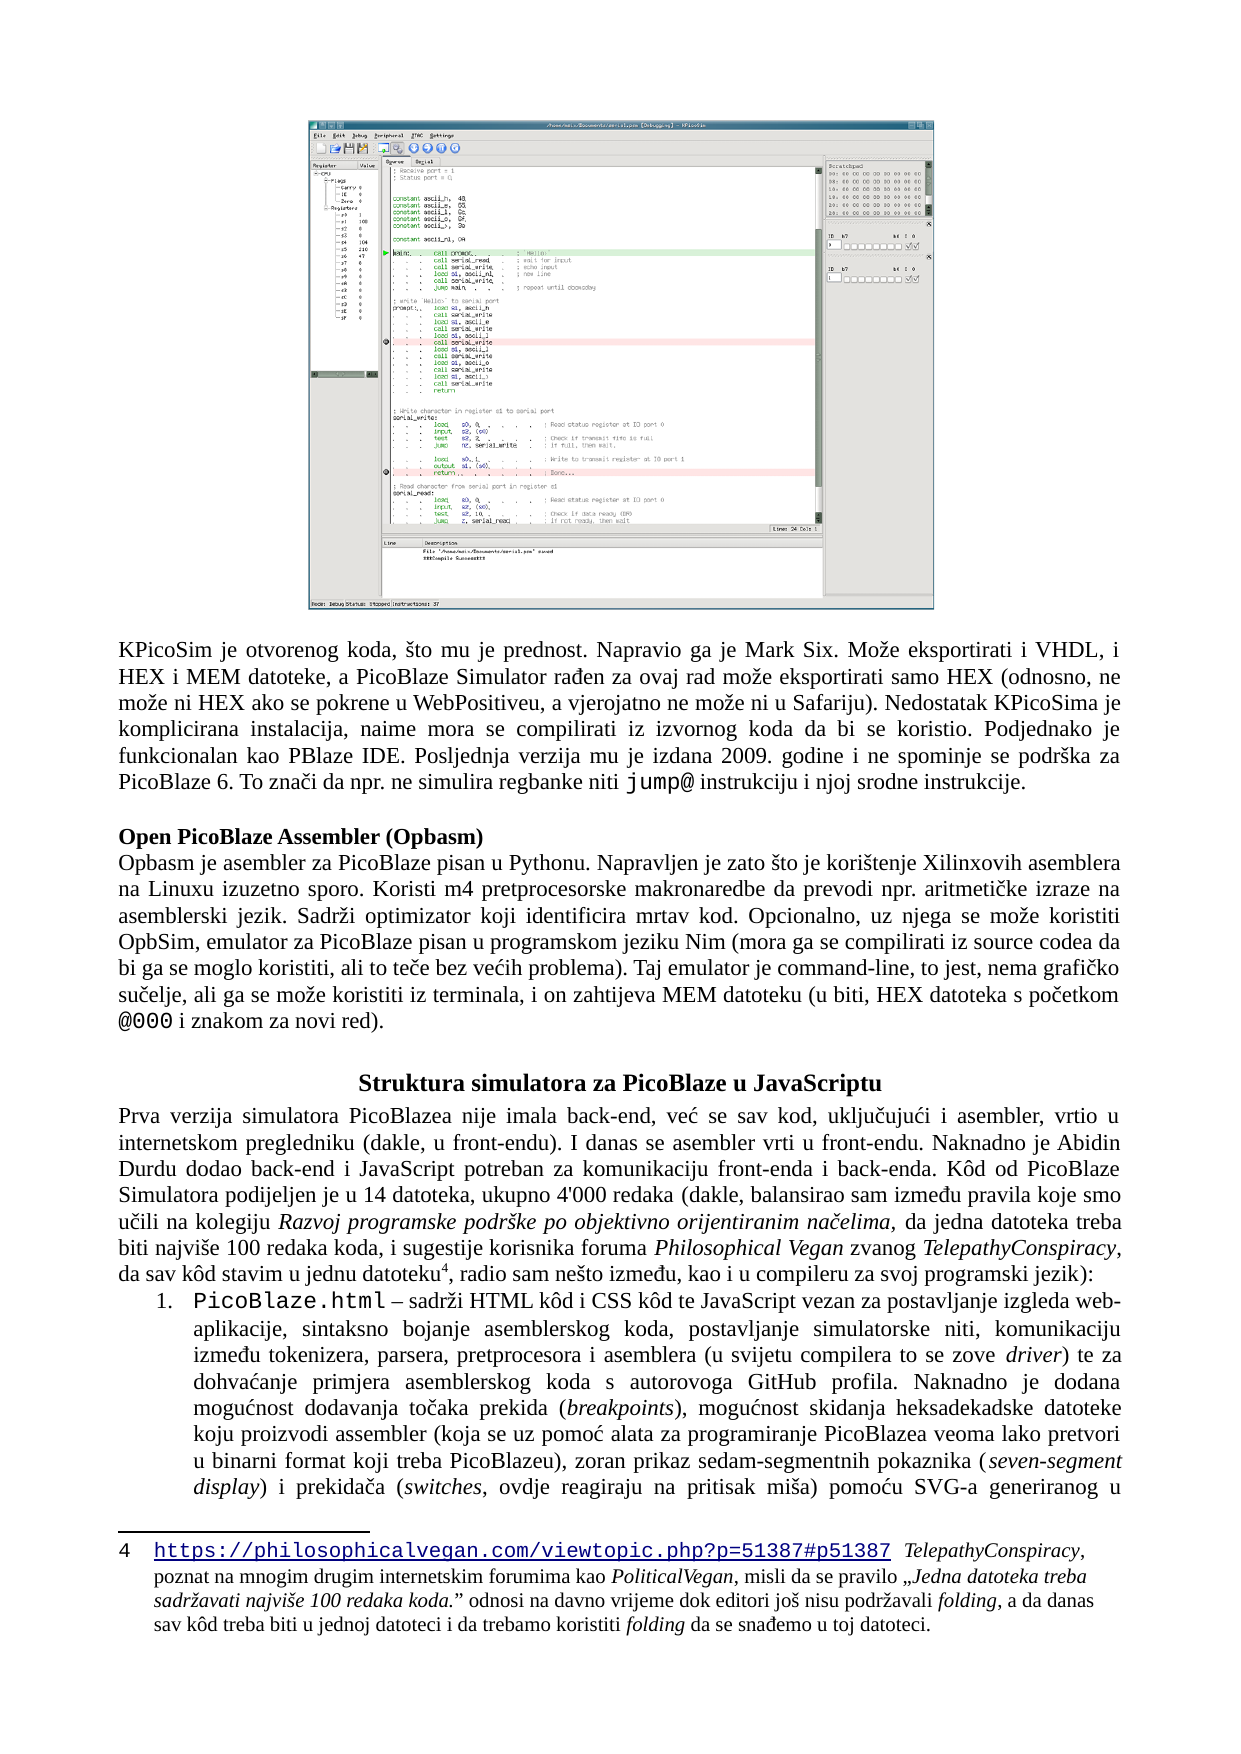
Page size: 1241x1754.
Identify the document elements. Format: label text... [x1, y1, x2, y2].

list PicoBlaze.html – sadrži HTML kôd i CSS kôd te JavaScript vezan za postavljanje izgleda web-aplikacije, sintaksno bojanje asemblerskog koda, postavljanje simulatorske niti, komunikaciju između tokenizera, parsera, pretprocesora i asemblera (u svijetu compilera to se zove driver) te za dohvaćanje primjera asemblerskog koda s autorovoga GitHub profila. Naknadno je dodana mogućnost dodavanja točaka prekida (breakpoints), mogućnost skidanja heksadekadske datoteke koju proizvodi assembler (koja se uz pomoć alata za programiranje PicoBlazea veoma lako pretvori u binarni format koji treba PicoBlazeu), zoran prikaz sedam-segmentnih pokaznika (seven-segment display) i prekidača (switches, ovdje reagiraju na pritisak miša) pomoću SVG-a generiranog u [156, 1287, 1122, 1499]
text Prva verzija simulatora PicoBlazea nije imala back-end, već se sav kod, uključujući i asembler, vrtio u internetskom pregledniku (dakle, u front-endu). I danas se asembler vrti u front-endu. Naknadno je Abidin Durdu dodao back-end i JavaScript potreban za komunikaciju front-enda i back-enda. Kôd od PicoBlaze Simulatora podijeljen je u 14 datoteka, ukupno 4'000 redaka (dakle, balansirao sam između pravila koje smo učili na kolegiju Razvoj programske podrške po objektivno orijentiranim načelima, da jedna datoteka treba biti najviše 100 redaka koda, i sugestije korisnika foruma Philosophical Vegan zvanog TelepathyConspiracy, da sav kôd stavim u jednu datoteku, radio sam nešto između, kao i u compileru za svoj programski jezik): [118, 1102, 1122, 1287]
text Open PicoBlaze Assembler (Opbasm) [118, 823, 1122, 849]
picture [306, 118, 935, 610]
text KPicoSim je otvorenog koda, što mu je prednost. Napravio ga je Mark Six. Može eksportirati i VHDL, i HEX i MEM datoteke, a PicoBlaze Simulator rađen za ovaj rad može eksportirati samo HEX (odnosno, ne može ni HEX ako se pokrene u WebPositiveu, a vjerojatno ne može ni u Safariju). Nedostatak KPicoSima je komplicirana instalacija, naime mora se compilirati iz izvornog koda da bi se koristio. Podjednako je funkcionalan kao PBlaze IDE. Posljednja verzija mu je izdana 2009. godine i ne spominje se podrška za PicoBlaze 6. To znači da npr. ne simulira regbanke niti jump@ instrukciju i njoj srodne instrukcije. [118, 636, 1122, 796]
text Opbasm je asembler za PicoBlaze pisan u Pythonu. Napravljen je zato što je korištenje Xilinxovih asemblera na Linuxu izuzetno sporo. Koristi m4 pretprocesorske makronaredbe da prevodi npr. aritmetičke izraze na asemblerski jezik. Sadrži optimizator koji identificira mrtav kod. Opcionalno, uz njega se može koristiti OpbSim, emulator za PicoBlaze pisan u programskom jeziku Nim (mora ga se compilirati iz source codea da bi ga se moglo koristiti, ali to teče bez većih problema). Taj emulator je command-line, to jest, nema grafičko sučelje, ali ga se može koristiti iz terminala, i on zahtijeva MEM datoteku (u biti, HEX datoteka s početkom @000 i znakom za novi red). [118, 849, 1122, 1035]
text https://philosophicalvegan.com/viewtopic.php?p=51387#p51387 TelepathyConspiracy, poznat na mnogim drugim internetskim forumima kao PoliticalVegan, misli da se pravilo „Jedna datoteka treba sadržavati najviše 100 redaka koda.” odnosi na davno vrijeme dok editori još nisu podržavali folding, a da danas sav kôd treba biti u jednoj datoteci i da trebamo koristiti folding da se snađemo u toj datoteci. [118, 1538, 1122, 1636]
text Struktura simulatora za PicoBlaze u JavaScriptu [118, 1068, 1122, 1096]
